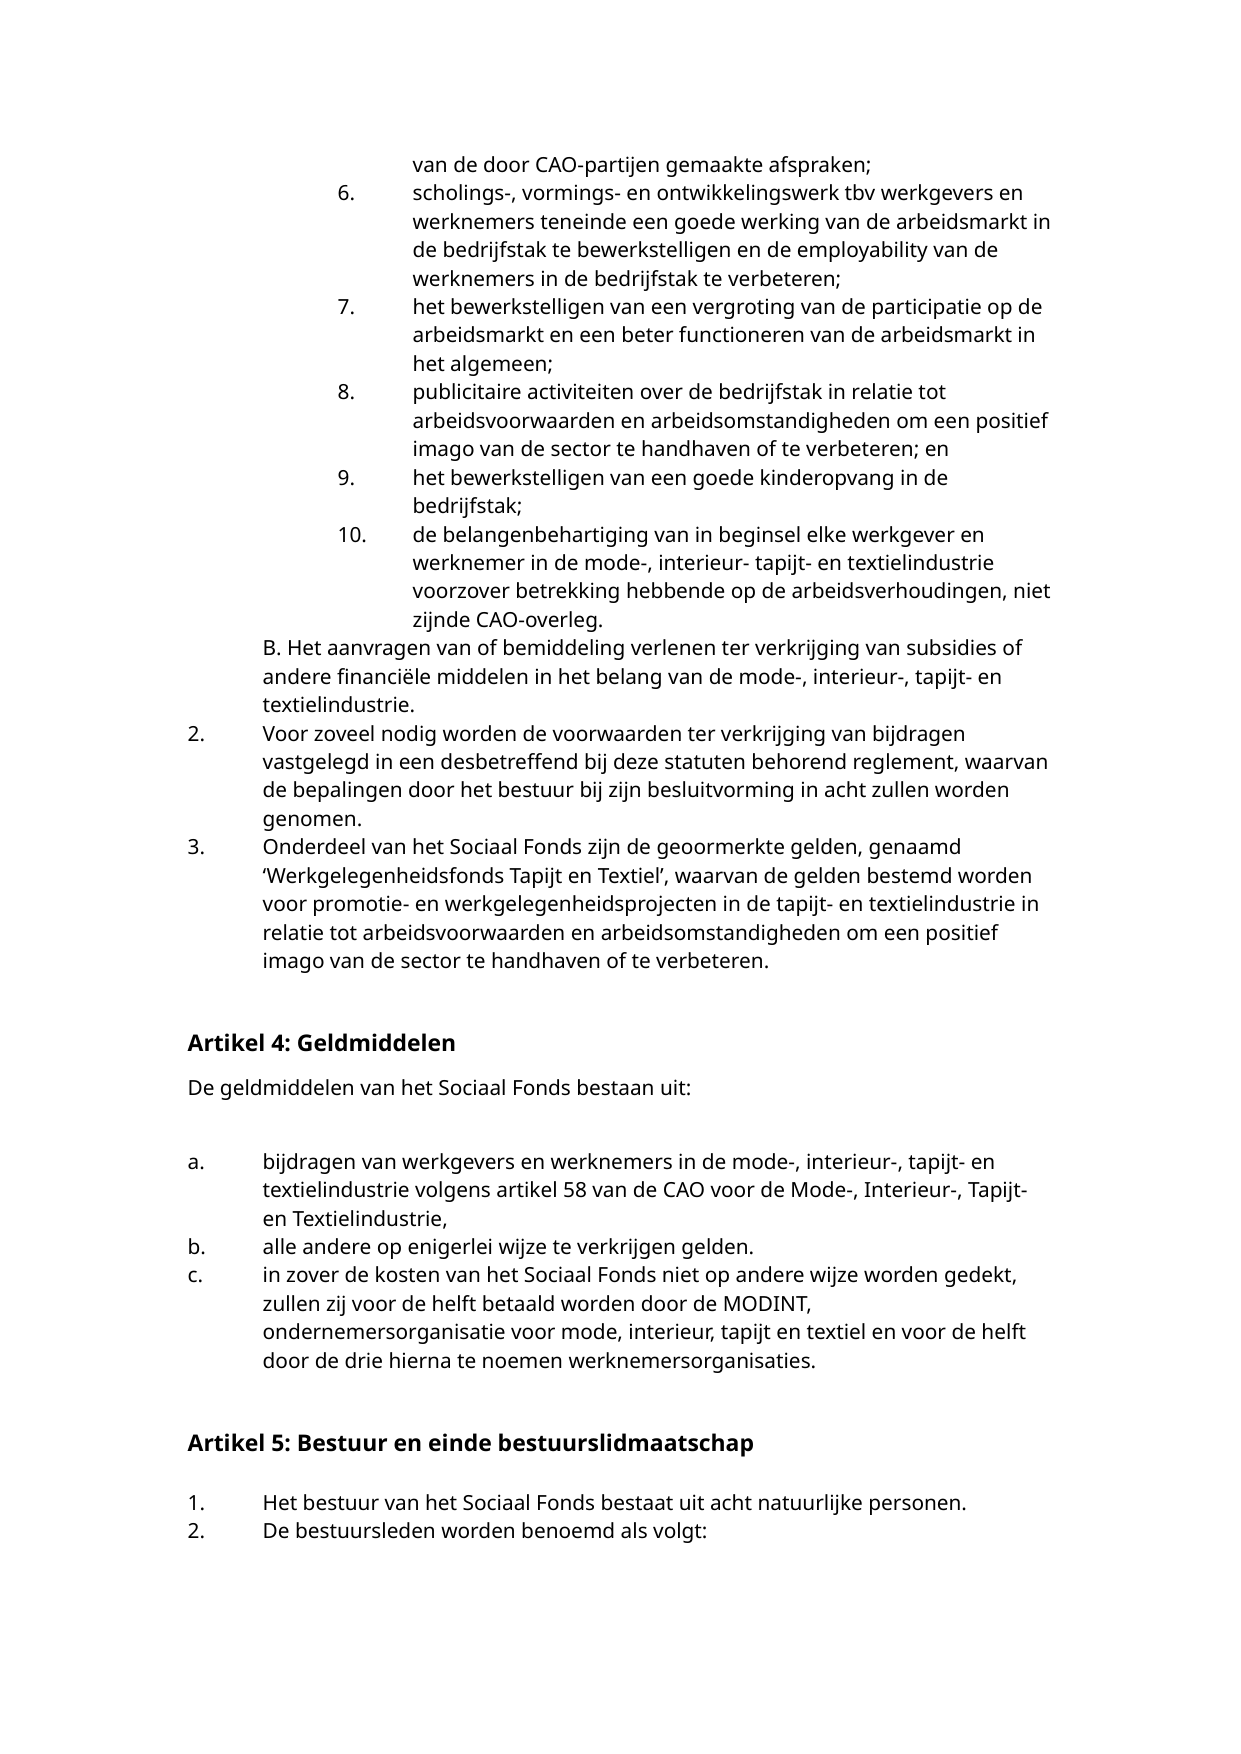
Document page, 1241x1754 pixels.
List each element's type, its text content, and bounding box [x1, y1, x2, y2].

list publicitaire activiteiten over de bedrijfstak in relatie tot arbeidsvoorwaarden en arbeidsomstandigheden om een positief imago van de sector te handhaven of te verbeteren; en [337, 377, 1053, 463]
list B. Het aanvragen van of bemiddeling verlenen ter verkrijging van subsidies of andere financiële middelen in het belang van de mode-, interieur-, tapijt- en textielindustrie. [187, 633, 1053, 719]
text De geldmiddelen van het Sociaal Fonds bestaan uit: [187, 1073, 1053, 1102]
subtitle Artikel 4: Geldmiddelen [187, 1027, 1053, 1058]
list Het bestuur van het Sociaal Fonds bestaat uit acht natuurlijke personen. [187, 1488, 1053, 1517]
list de belangenbehartiging van in beginsel elke werkgever en werknemer in de mode-, interieur- tapijt- en textielindustrie voorzover betrekking hebbende op de arbeidsverhoudingen, niet zijnde CAO-overleg. [337, 520, 1053, 633]
list De bestuursleden worden benoemd als volgt: [187, 1517, 1053, 1545]
list alle andere op enigerlei wijze te verkrijgen gelden. [187, 1232, 1053, 1261]
list bijdragen van werkgevers en werknemers in de mode-, interieur-, tapijt- en textielindustrie volgens artikel 58 van de CAO voor de Mode-, Interieur-, Tapijt- en Textielindustrie, [187, 1147, 1053, 1232]
list van de door CAO-partijen gemaakte afspraken; [337, 150, 1053, 178]
list Voor zoveel nodig worden de voorwaarden ter verkrijging van bijdragen vastgelegd in een desbetreffend bij deze statuten behorend reglement, waarvan de bepalingen door het bestuur bij zijn besluitvorming in acht zullen worden genomen. [187, 719, 1053, 832]
list scholings-, vormings- en ontwikkelingswerk tbv werkgevers en werknemers teneinde een goede werking van de arbeidsmarkt in de bedrijfstak te bewerkstelligen en de employability van de werknemers in de bedrijfstak te verbeteren; [337, 178, 1053, 292]
subtitle Artikel 5: Bestuur en einde bestuurslidmaatschap [187, 1427, 1053, 1458]
list het bewerkstelligen van een vergroting van de participatie op de arbeidsmarkt en een beter functioneren van de arbeidsmarkt in het algemeen; [337, 292, 1053, 377]
list Onderdeel van het Sociaal Fonds zijn de geoormerkte gelden, genaamd ‘Werkgelegenheidsfonds Tapijt en Textiel’, waarvan de gelden bestemd worden voor promotie- en werkgelegenheidsprojecten in de tapijt- en textielindustrie in relatie tot arbeidsvoorwaarden en arbeidsomstandigheden om een positief imago van de sector te handhaven of te verbeteren. [187, 832, 1053, 975]
list in zover de kosten van het Sociaal Fonds niet op andere wijze worden gedekt, zullen zij voor de helft betaald worden door de MODINT, ondernemersorganisatie voor mode, interieur, tapijt en textiel en voor de helft door de drie hierna te noemen werknemersorganisaties. [187, 1261, 1053, 1374]
list het bewerkstelligen van een goede kinderopvang in de bedrijfstak; [337, 463, 1053, 520]
